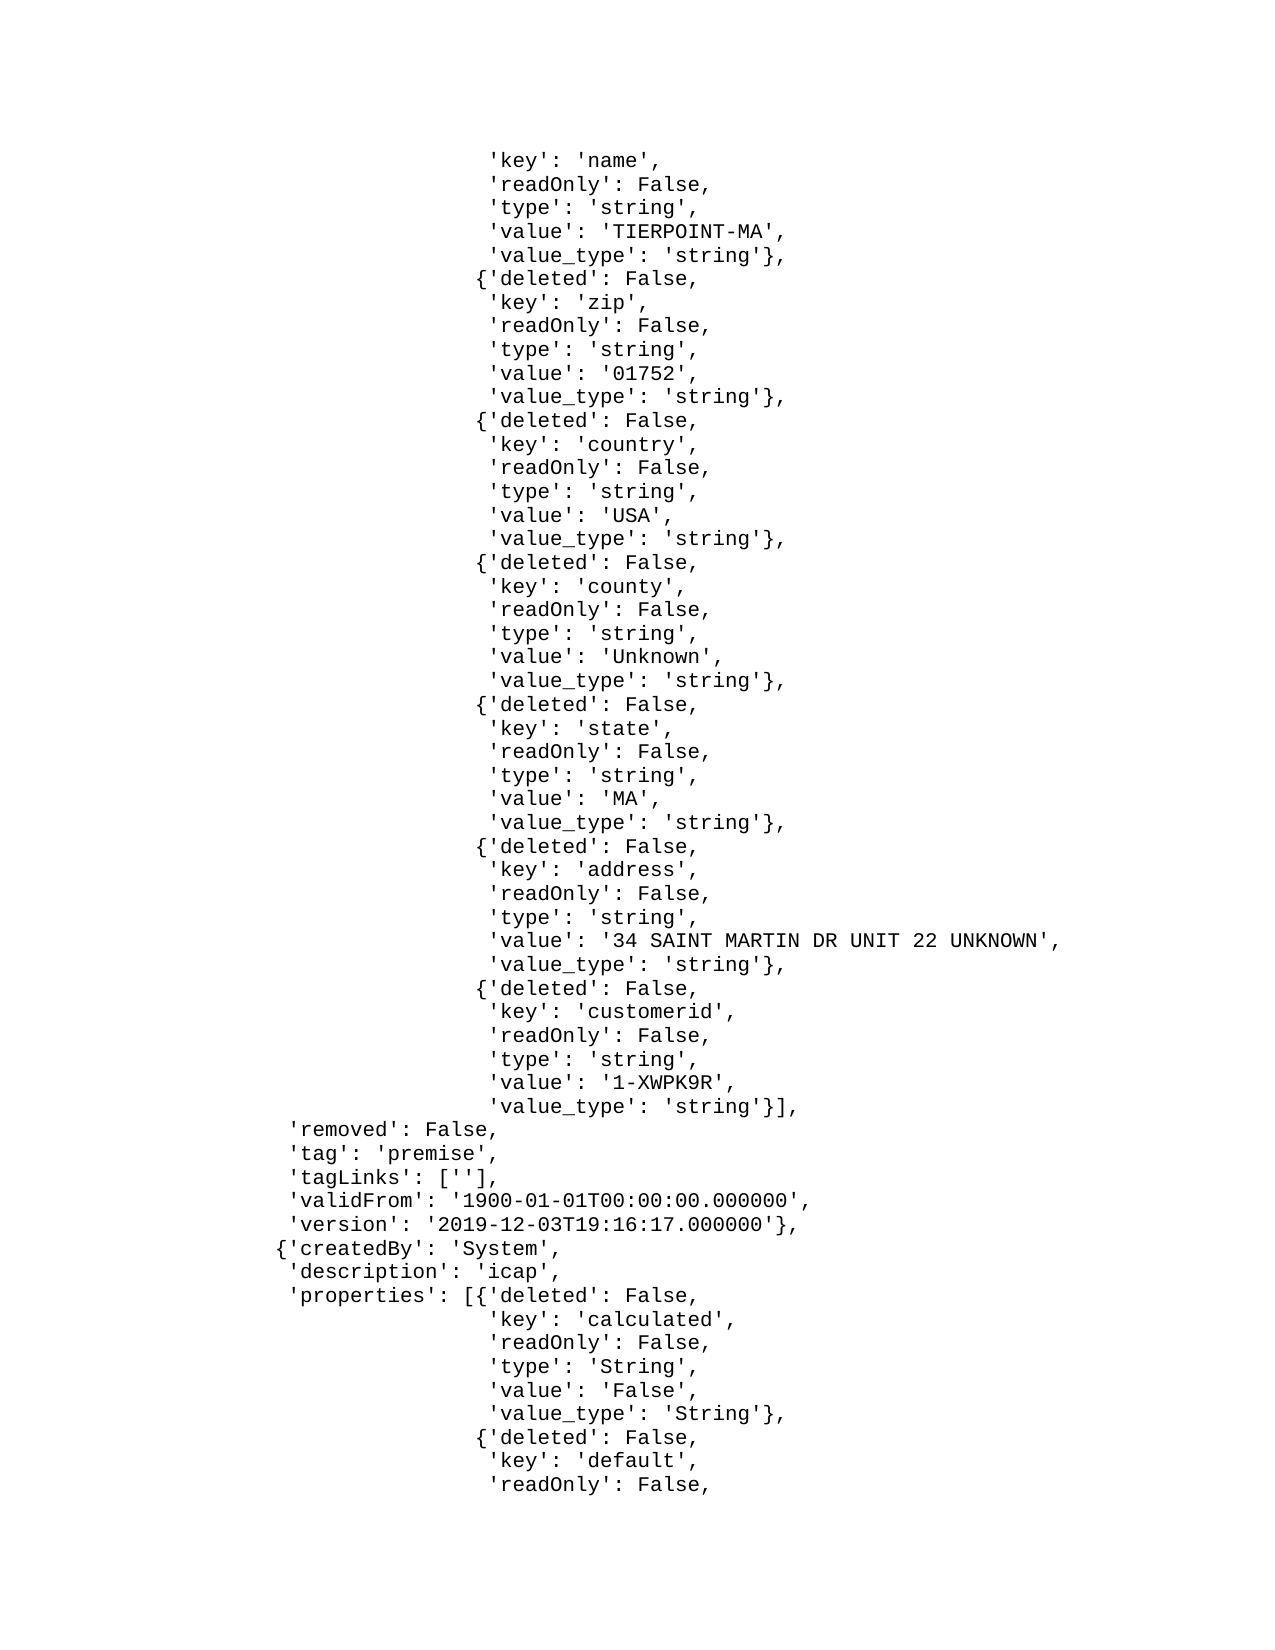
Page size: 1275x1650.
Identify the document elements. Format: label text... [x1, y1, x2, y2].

text 'key': 'address', [150, 859, 1125, 883]
text 'key': 'zip', [150, 292, 1125, 316]
text 'type': 'string', [150, 1048, 1125, 1072]
text 'tagLinks': [''], [150, 1167, 1125, 1190]
text 'type': 'string', [150, 197, 1125, 221]
text {'deleted': False, [150, 1427, 1125, 1451]
text 'properties': [{'deleted': False, [150, 1285, 1125, 1309]
text 'version': '2019-12-03T19:16:17.000000'}, [150, 1214, 1125, 1238]
text 'value': '34 SAINT MARTIN DR UNIT 22 UNKNOWN', [150, 930, 1125, 954]
text 'readOnly': False, [150, 316, 1125, 339]
text 'value_type': 'string'}, [150, 528, 1125, 552]
text 'description': 'icap', [150, 1261, 1125, 1285]
text 'readOnly': False, [150, 174, 1125, 197]
text 'value': 'False', [150, 1379, 1125, 1403]
text 'type': 'string', [150, 765, 1125, 788]
text 'value_type': 'string'}], [150, 1096, 1125, 1119]
text 'readOnly': False, [150, 883, 1125, 907]
text 'validFrom': '1900-01-01T00:00:00.000000', [150, 1190, 1125, 1214]
text {'deleted': False, [150, 410, 1125, 434]
text 'type': 'string', [150, 907, 1125, 930]
text {'createdBy': 'System', [150, 1238, 1125, 1261]
text 'key': 'default', [150, 1451, 1125, 1474]
text 'value_type': 'String'}, [150, 1403, 1125, 1427]
text 'key': 'calculated', [150, 1309, 1125, 1332]
text 'type': 'string', [150, 339, 1125, 363]
text {'deleted': False, [150, 978, 1125, 1001]
text 'tag': 'premise', [150, 1143, 1125, 1167]
text 'readOnly': False, [150, 1025, 1125, 1048]
text 'key': 'customerid', [150, 1001, 1125, 1025]
text 'type': 'string', [150, 623, 1125, 647]
text 'value': 'Unknown', [150, 647, 1125, 670]
text 'value_type': 'string'}, [150, 386, 1125, 410]
text 'type': 'string', [150, 481, 1125, 505]
text 'readOnly': False, [150, 457, 1125, 481]
text {'deleted': False, [150, 836, 1125, 859]
text 'removed': False, [150, 1119, 1125, 1143]
text 'value': 'TIERPOINT-MA', [150, 221, 1125, 244]
text 'value': 'USA', [150, 505, 1125, 528]
text {'deleted': False, [150, 552, 1125, 576]
text 'value': '1-XWPK9R', [150, 1072, 1125, 1096]
text 'key': 'county', [150, 576, 1125, 599]
text 'type': 'String', [150, 1356, 1125, 1379]
text 'value_type': 'string'}, [150, 954, 1125, 978]
text 'value_type': 'string'}, [150, 812, 1125, 836]
text 'value': 'MA', [150, 788, 1125, 812]
text 'readOnly': False, [150, 1332, 1125, 1356]
text 'key': 'country', [150, 434, 1125, 457]
text 'value': '01752', [150, 363, 1125, 386]
text 'value_type': 'string'}, [150, 670, 1125, 694]
text 'readOnly': False, [150, 599, 1125, 623]
text 'key': 'name', [150, 150, 1125, 174]
text 'value_type': 'string'}, [150, 244, 1125, 268]
text {'deleted': False, [150, 694, 1125, 717]
text {'deleted': False, [150, 268, 1125, 292]
text 'readOnly': False, [150, 741, 1125, 765]
text 'key': 'state', [150, 717, 1125, 741]
text 'readOnly': False, [150, 1474, 1125, 1498]
